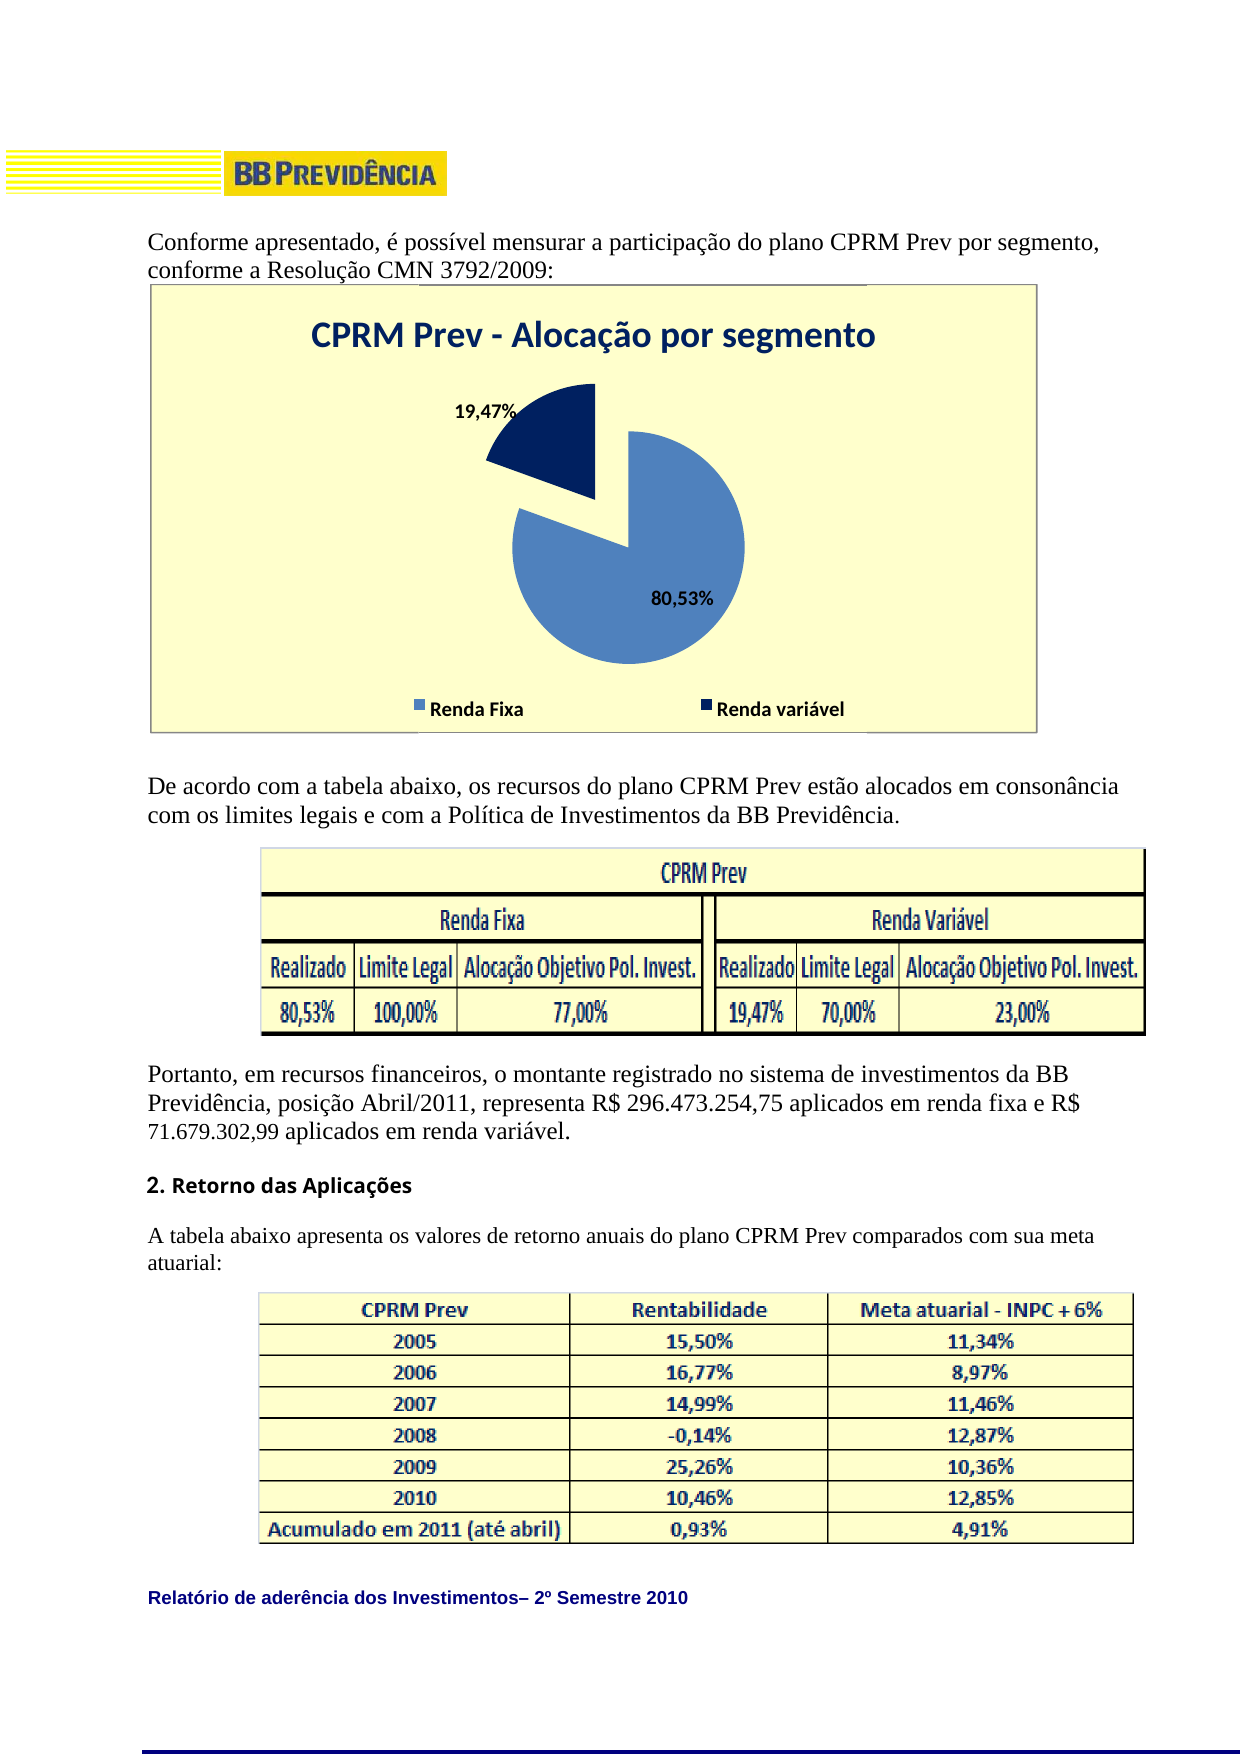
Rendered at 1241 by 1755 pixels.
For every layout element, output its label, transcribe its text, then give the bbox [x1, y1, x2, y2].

list Retorno das Aplicações [146, 1169, 1152, 1199]
text 71.679.302,99 aplicados em renda variável. [147, 1116, 1143, 1145]
text Conforme apresentado, é possível mensurar a participação do plano CPRM Prev por segmento, conforme a Resolução CMN 3792/2009: [147, 227, 1143, 284]
text Portanto, em recursos financeiros, o montante registrado no sistema de investimentos da BB Previdência, posição Abril/2011, representa R$ 296.473.254,75 aplicados em renda fixa e R$ [147, 1059, 1143, 1116]
text De acordo com a tabela abaixo, os recursos do plano CPRM Prev estão alocados em consonância com os limites legais e com a Política de Investimentos da BB Previdência. [147, 771, 1143, 829]
text A tabela abaixo apresenta os valores de retorno anuais do plano CPRM Prev comparados com sua meta atuarial: [147, 1222, 1143, 1275]
